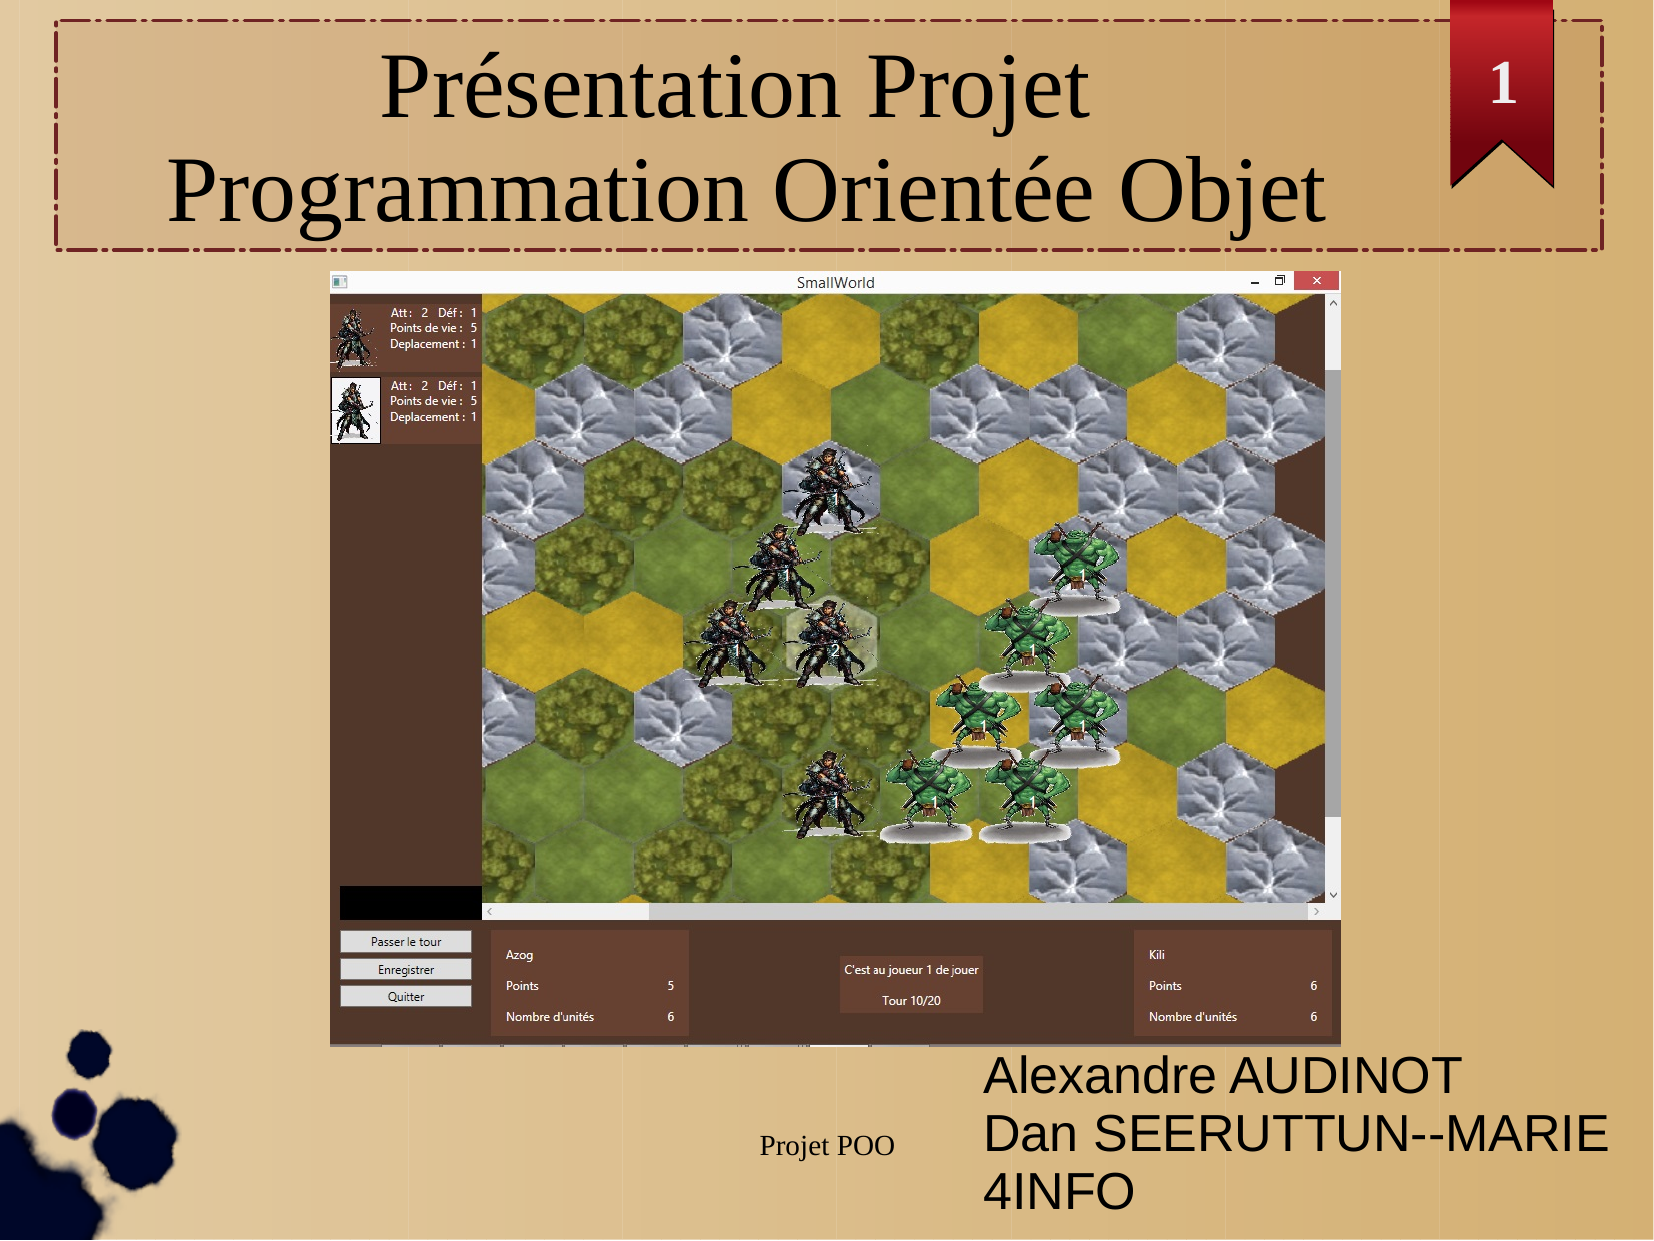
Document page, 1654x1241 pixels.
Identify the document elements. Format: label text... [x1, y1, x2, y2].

picture [330, 271, 1341, 1047]
title Présentation Projet Programmation Orientée Objet [82, 34, 1412, 242]
text_box Alexandre AUDINOT Dan SEERUTTUN--MARIE 4INFO [968, 1039, 1654, 1227]
